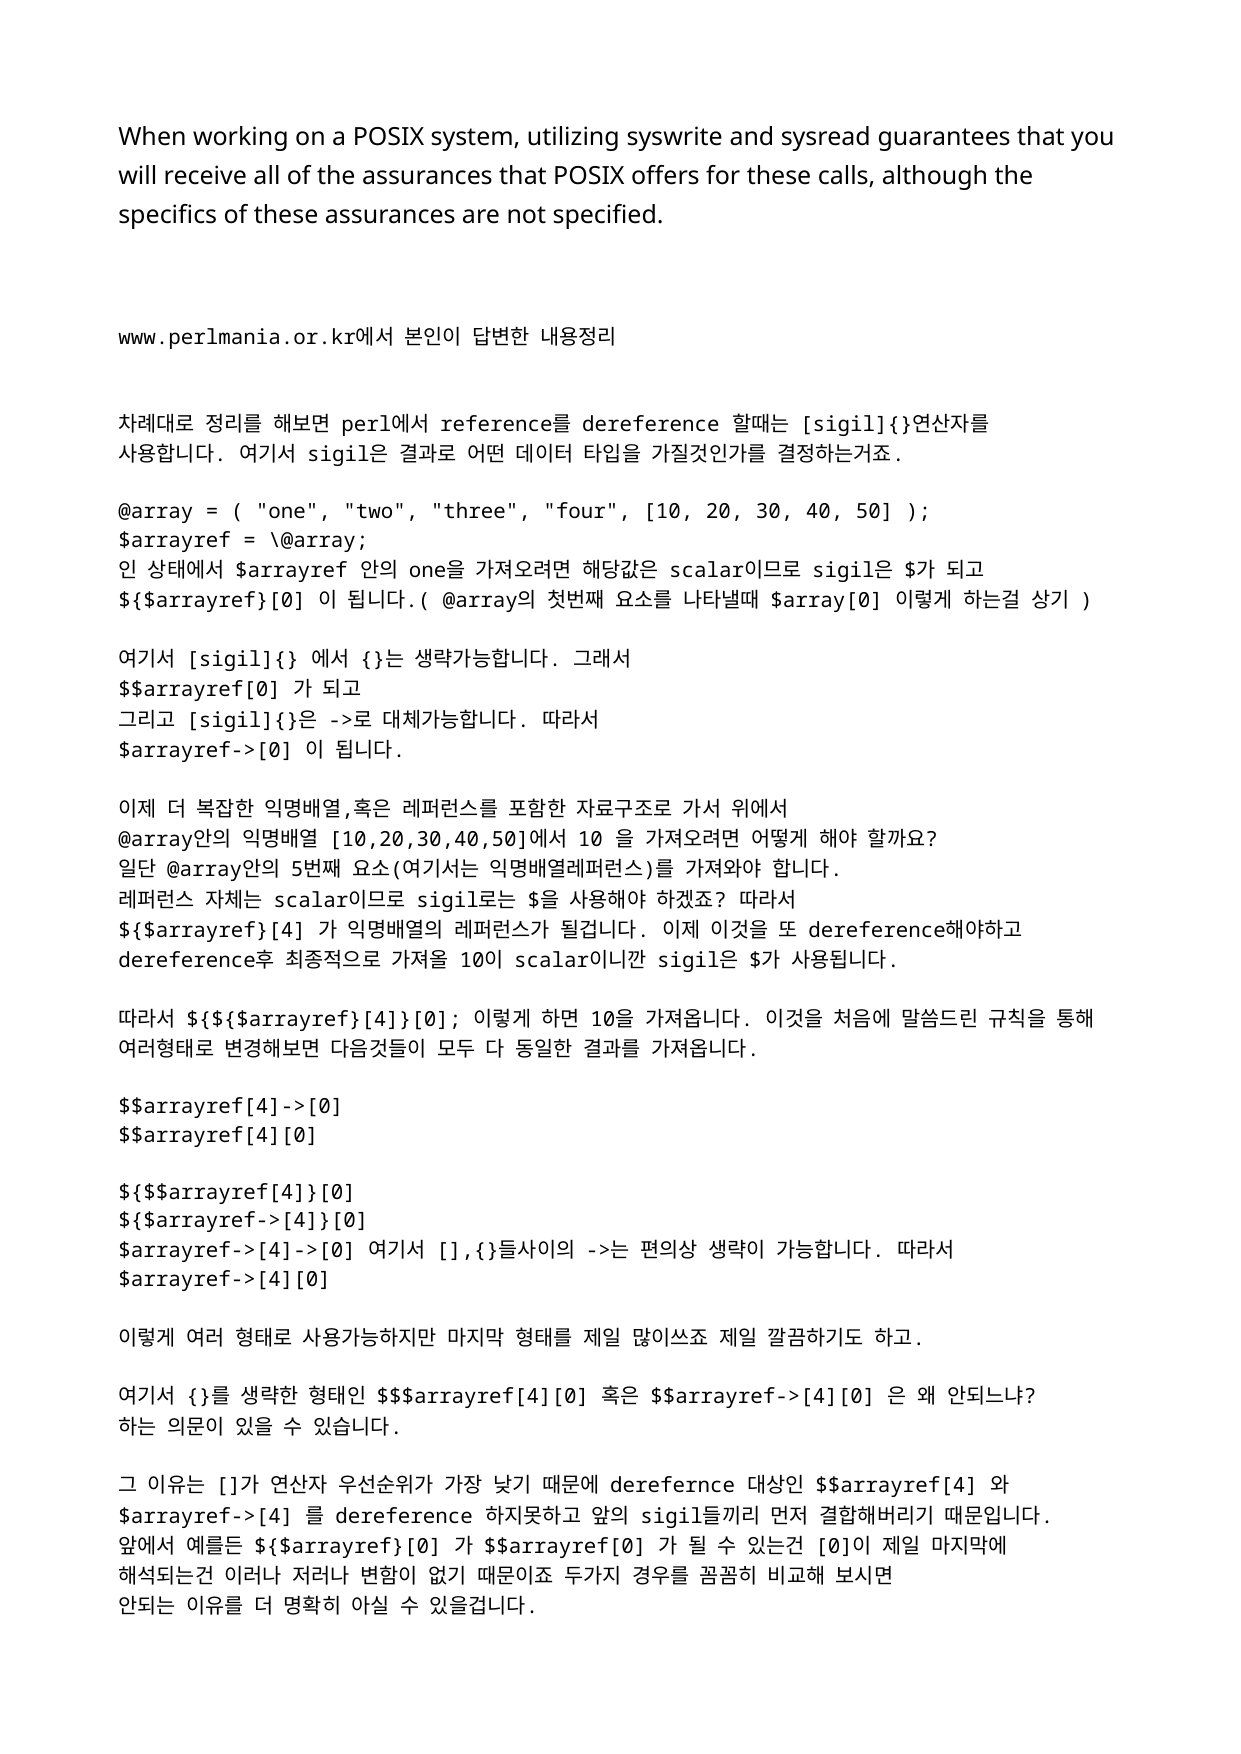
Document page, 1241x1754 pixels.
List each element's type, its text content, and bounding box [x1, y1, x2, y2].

text 사용합니다. 여기서 sigil은 결과로 어떤 데이터 타입을 가질것인가를 결정하는거죠. [118, 438, 1122, 468]
text $$arrayref[4]->[0] [118, 1091, 1122, 1120]
text 안되는 이유를 더 명확히 아실 수 있을겁니다. [118, 1590, 1122, 1620]
text dereference후 최종적으로 가져올 10이 scalar이니깐 sigil은 $가 사용됩니다. [118, 944, 1122, 974]
text 해석되는건 이러나 저러나 변함이 없기 때문이죠 두가지 경우를 꼼꼼히 비교해 보시면 [118, 1559, 1122, 1590]
text 그 이유는 []가 연산자 우선순위가 가장 낮기 때문에 derefernce 대상인 $$arrayref[4] 와 [118, 1469, 1122, 1499]
text 인 상태에서 $arrayref 안의 one을 가져오려면 해당값은 scalar이므로 sigil은 $가 되고 [118, 553, 1122, 584]
text 차례대로 정리를 해보면 perl에서 reference를 dereference 할때는 [sigil]{}연산자를 [118, 407, 1122, 438]
text ${$arrayref->[4]}[0] [118, 1205, 1122, 1234]
text 여러형태로 변경해보면 다음것들이 모두 다 동일한 결과를 가져옵니다. [118, 1033, 1122, 1063]
text When working on a POSIX system, utilizing syswrite and sysread guarantees that you will receive all of the assurances that POSIX offers for these calls, although the specifics of these assurances are not specified. [118, 118, 1122, 231]
text 이제 더 복잡한 익명배열,혹은 레퍼런스를 포함한 자료구조로 가서 위에서 [118, 792, 1122, 822]
text 여기서 {}를 생략한 형태인 $$$arrayref[4][0] 혹은 $$arrayref->[4][0] 은 왜 안되느냐? [118, 1379, 1122, 1410]
text 앞에서 예를든 ${$arrayref}[0] 가 $$arrayref[0] 가 될 수 있는건 [0]이 제일 마지막에 [118, 1529, 1122, 1559]
text ${$arrayref}[4] 가 익명배열의 레퍼런스가 될겁니다. 이제 이것을 또 dereference해야하고 [118, 913, 1122, 944]
text 이렇게 여러 형태로 사용가능하지만 마지막 형태를 제일 많이쓰죠 제일 깔끔하기도 하고. [118, 1321, 1122, 1351]
text $arrayref = \@array; [118, 525, 1122, 553]
text @array안의 익명배열 [10,20,30,40,50]에서 10 을 가져오려면 어떻게 해야 할까요? [118, 822, 1122, 853]
text $$arrayref[0] 가 되고 [118, 673, 1122, 703]
text 일단 @array안의 5번째 요소(여기서는 익명배열레퍼런스)를 가져와야 합니다. [118, 853, 1122, 883]
text ${$arrayref}[0] 이 됩니다.( @array의 첫번째 요소를 나타낼때 $array[0] 이렇게 하는걸 상기 ) [118, 584, 1122, 614]
text $arrayref->[4] 를 dereference 하지못하고 앞의 sigil들끼리 먼저 결합해버리기 때문입니다. [118, 1499, 1122, 1529]
text 따라서 ${${$arrayref}[4]}[0]; 이렇게 하면 10을 가져옵니다. 이것을 처음에 말씀드린 규칙을 통해 [118, 1002, 1122, 1033]
text 여기서 [sigil]{} 에서 {}는 생략가능합니다. 그래서 [118, 642, 1122, 673]
text 하는 의문이 있을 수 있습니다. [118, 1410, 1122, 1440]
text @array = ( "one", "two", "three", "four", [10, 20, 30, 40, 50] ); [118, 496, 1122, 525]
text $$arrayref[4][0] [118, 1120, 1122, 1148]
text ${$$arrayref[4]}[0] [118, 1177, 1122, 1205]
text 레퍼런스 자체는 scalar이므로 sigil로는 $을 사용해야 하겠죠? 따라서 [118, 883, 1122, 913]
text $arrayref->[4][0] [118, 1264, 1122, 1292]
text $arrayref->[4]->[0] 여기서 [],{}들사이의 ->는 편의상 생략이 가능합니다. 따라서 [118, 1234, 1122, 1264]
text www.perlmania.or.kr에서 본인이 답변한 내용정리 [118, 320, 1122, 351]
text $arrayref->[0] 이 됩니다. [118, 733, 1122, 764]
text 그리고 [sigil]{}은 ->로 대체가능합니다. 따라서 [118, 703, 1122, 733]
